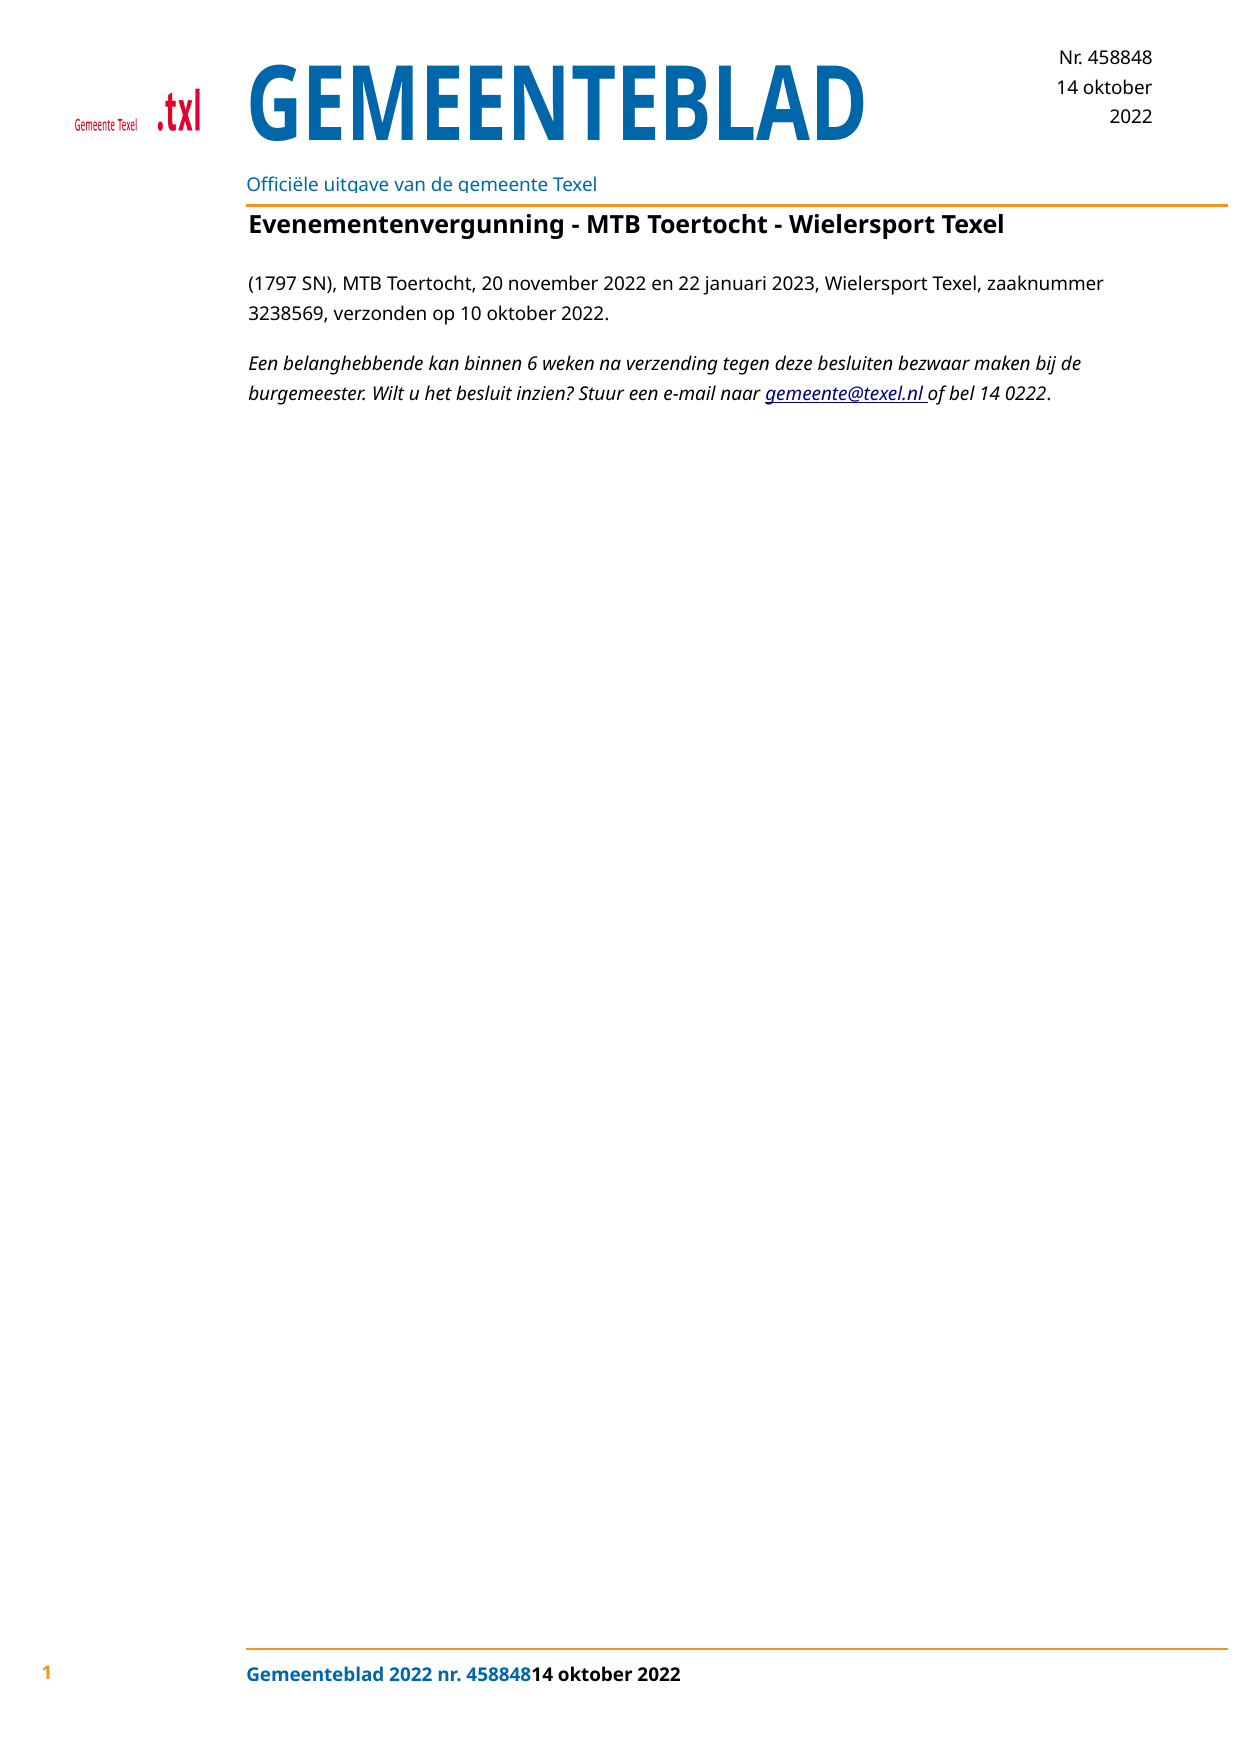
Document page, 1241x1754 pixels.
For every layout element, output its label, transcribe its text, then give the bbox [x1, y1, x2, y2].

picture [41, 47, 231, 172]
text Een belanghebbende kan binnen 6 weken na verzending tegen deze besluiten bezwaar maken bij de burgemeester. Wilt u het besluit inzien? Stuur een e-mail naar gemeente@texel.nl of bel 14 0222. [248, 350, 1152, 406]
text (1797 SN), MTB Toertocht, 20 november 2022 en 22 januari 2023, Wielersport Texel, zaaknummer 3238569, verzonden op 10 oktober 2022. [248, 270, 1152, 326]
text Evenementenvergunning - MTB Toertocht - Wielersport Texel [248, 207, 1152, 241]
